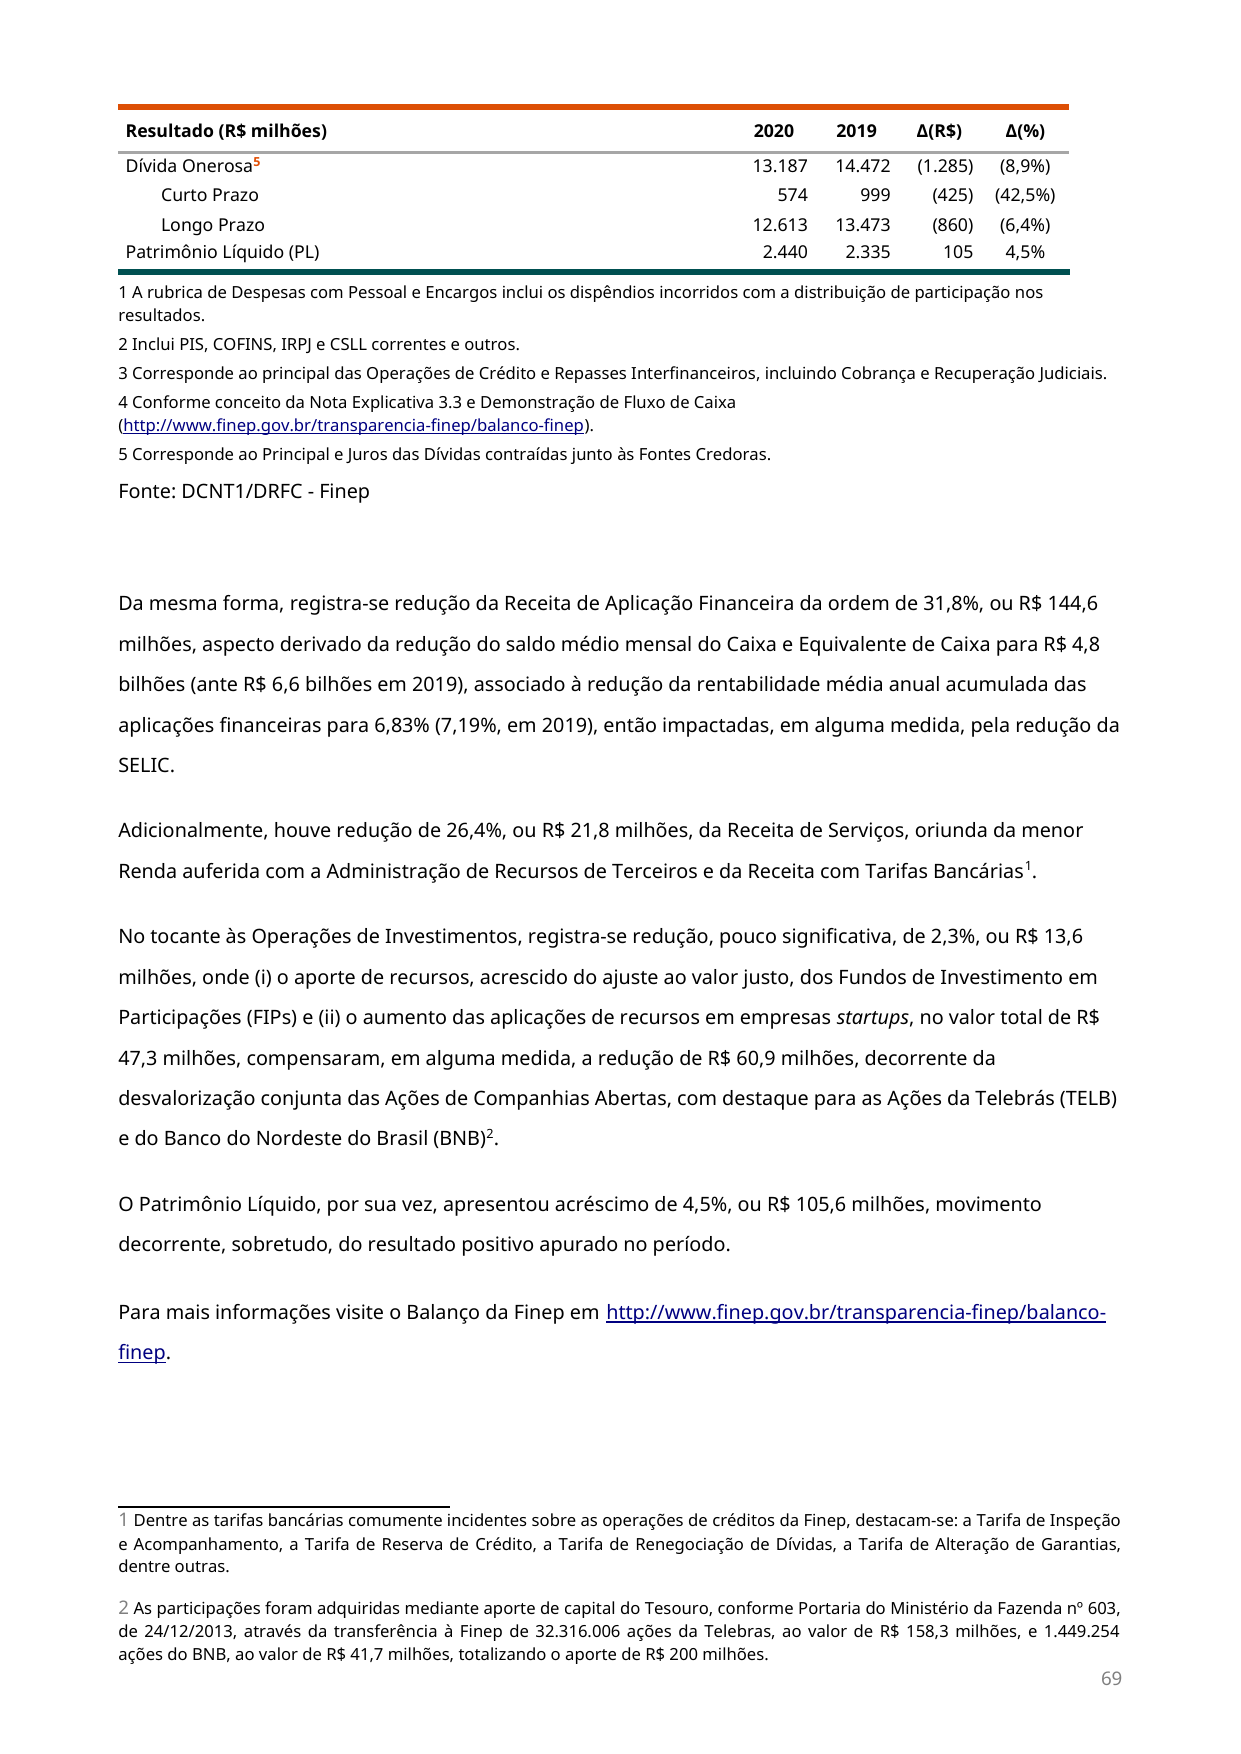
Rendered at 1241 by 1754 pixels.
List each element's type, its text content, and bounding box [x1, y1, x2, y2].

table_cell (42,5%) [980, 180, 1070, 210]
table_cell 13.473 [815, 210, 898, 239]
table_cell 13.187 [732, 154, 815, 180]
text Da mesma forma, registra-se redução da Receita de Aplicação Financeira da ordem de 31,8%, ou R$ 144,6 milhões, aspecto derivado da redução do saldo médio mensal do Caixa e Equivalente de Caixa para R$ 4,8 bilhões (ante R$ 6,6 bilhões em 2019), associado à redução da rentabilidade média anual acumulada das aplicações financeiras para 6,83% (7,19%, em 2019), então impactadas, em alguma medida, pela redução da SELIC. [118, 590, 1122, 778]
table_cell 574 [732, 180, 815, 210]
table_cell 2.440 [732, 239, 815, 269]
table_header Δ(%) [980, 110, 1069, 151]
table_cell (425) [898, 180, 980, 210]
text Fonte: DCNT1/DRFC - Finep [118, 478, 1122, 504]
text 3 Corresponde ao principal das Operações de Crédito e Repasses Interfinanceiros, incluindo Cobrança e Recuperação Judiciais. [118, 362, 1122, 384]
table_cell (860) [898, 210, 980, 239]
table_cell (1.285) [898, 154, 980, 180]
text Dentre as tarifas bancárias comumente incidentes sobre as operações de créditos da Finep, destacam-se: a Tarifa de Inspeção e Acompanhamento, a Tarifa de Reserva de Crédito, a Tarifa de Renegociação de Dívidas, a Tarifa de Alteração de Garantias, dentre outras. [118, 1507, 1122, 1578]
table_header Resultado (R$ milhões) [118, 110, 732, 151]
table_cell Curto Prazo [118, 180, 732, 210]
text Para mais informações visite o Balanço da Finep em http://www.finep.gov.br/transparencia-finep/balanco-finep. [118, 1296, 1122, 1366]
text 4 Conforme conceito da Nota Explicativa 3.3 e Demonstração de Fluxo de Caixa (http://www.finep.gov.br/transparencia-finep/balanco-finep). [118, 391, 1122, 436]
table_cell (6,4%) [980, 210, 1070, 239]
table_header 2019 [815, 110, 898, 151]
text 2 Inclui PIS, COFINS, IRPJ e CSLL correntes e outros. [118, 333, 1122, 356]
text No tocante às Operações de Investimentos, registra-se redução, pouco significativa, de 2,3%, ou R$ 13,6 milhões, onde (i) o aporte de recursos, acrescido do ajuste ao valor justo, dos Fundos de Investimento em Participações (FIPs) e (ii) o aumento das aplicações de recursos em empresas startups, no valor total de R$ 47,3 milhões, compensaram, em alguma medida, a redução de R$ 60,9 milhões, decorrente da desvalorização conjunta das Ações de Companhias Abertas, com destaque para as Ações da Telebrás (TELB) e do Banco do Nordeste do Brasil (BNB). [118, 923, 1122, 1152]
text Adicionalmente, houve redução de 26,4%, ou R$ 21,8 milhões, da Receita de Serviços, oriunda da menor Renda auferida com a Administração de Recursos de Terceiros e da Receita com Tarifas Bancárias. [118, 817, 1122, 884]
table_cell 2.335 [815, 239, 898, 269]
text O Patrimônio Líquido, por sua vez, apresentou acréscimo de 4,5%, ou R$ 105,6 milhões, movimento decorrente, sobretudo, do resultado positivo apurado no período. [118, 1190, 1122, 1257]
text As participações foram adquiridas mediante aporte de capital do Tesouro, conforme Portaria do Ministério da Fazenda nº 603, de 24/12/2013, através da transferência à Finep de 32.316.006 ações da Telebras, ao valor de R$ 158,3 milhões, e 1.449.254 ações do BNB, ao valor de R$ 41,7 milhões, totalizando o aporte de R$ 200 milhões. [118, 1594, 1122, 1665]
table_cell Dívida Onerosa5 [118, 154, 732, 180]
table_cell Longo Prazo [118, 210, 732, 239]
table_cell 4,5% [980, 239, 1070, 269]
text 5 Corresponde ao Principal e Juros das Dívidas contraídas junto às Fontes Credoras. [118, 442, 1122, 465]
table_cell (8,9%) [980, 154, 1070, 180]
table_cell 12.613 [732, 210, 815, 239]
table_cell 14.472 [815, 154, 898, 180]
table_cell 999 [815, 180, 898, 210]
text 1 A rubrica de Despesas com Pessoal e Encargos inclui os dispêndios incorridos com a distribuição de participação nos resultados. [118, 281, 1122, 327]
table_cell Patrimônio Líquido (PL) [118, 239, 732, 269]
table_cell 105 [898, 239, 980, 269]
table_header Δ(R$) [898, 110, 980, 151]
table_header 2020 [732, 110, 815, 151]
